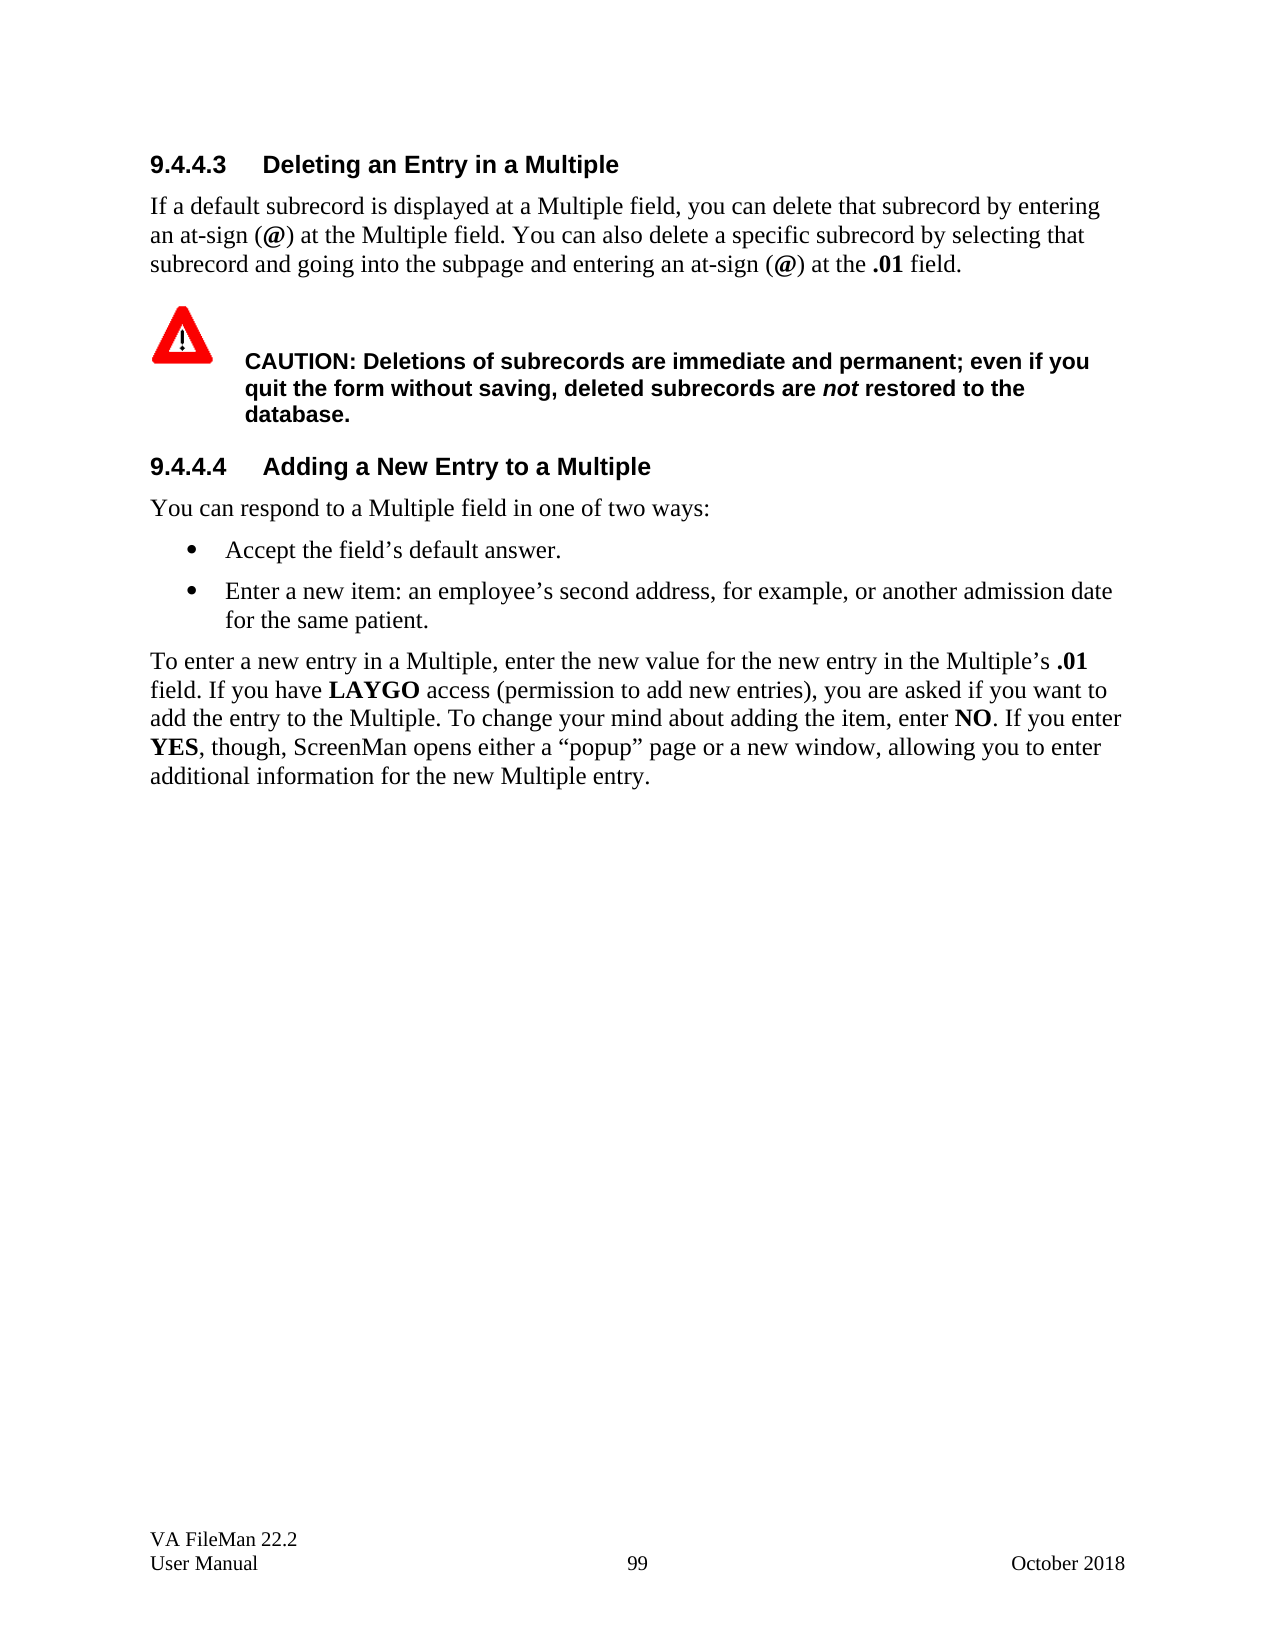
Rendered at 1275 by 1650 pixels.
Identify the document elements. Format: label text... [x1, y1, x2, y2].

subtitle Adding a New Entry to a Multiple [150, 452, 1125, 481]
list Accept the field’s default answer. [187, 535, 1125, 563]
text You can respond to a Multiple field in one of two ways: [150, 493, 1125, 522]
list Enter a new item: an employee’s second address, for example, or another admission date for the same patient. [187, 576, 1125, 633]
subtitle Deleting an Entry in a Multiple [150, 150, 1125, 179]
picture [150, 302, 218, 370]
text To enter a new entry in a Multiple, enter the new value for the new entry in the Multiple’s .01 field. If you have LAYGO access (permission to add new entries), you are asked if you want to add the entry to the Multiple. To change your mind about adding the item, enter NO. If you enter YES, though, ScreenMan opens either a “popup” page or a new window, allowing you to enter additional information for the new Multiple entry. [150, 646, 1125, 790]
text If a default subrecord is displayed at a Multiple field, you can delete that subrecord by entering an at-sign (@) at the Multiple field. You can also delete a specific subrecord by selecting that subrecord and going into the subpage and entering an at-sign (@) at the .01 field. [150, 191, 1125, 277]
text CAUTION: Deletions of subrecords are immediate and permanent; even if you quit the form without saving, deleted subrecords are not restored to the database. [150, 370, 1125, 427]
